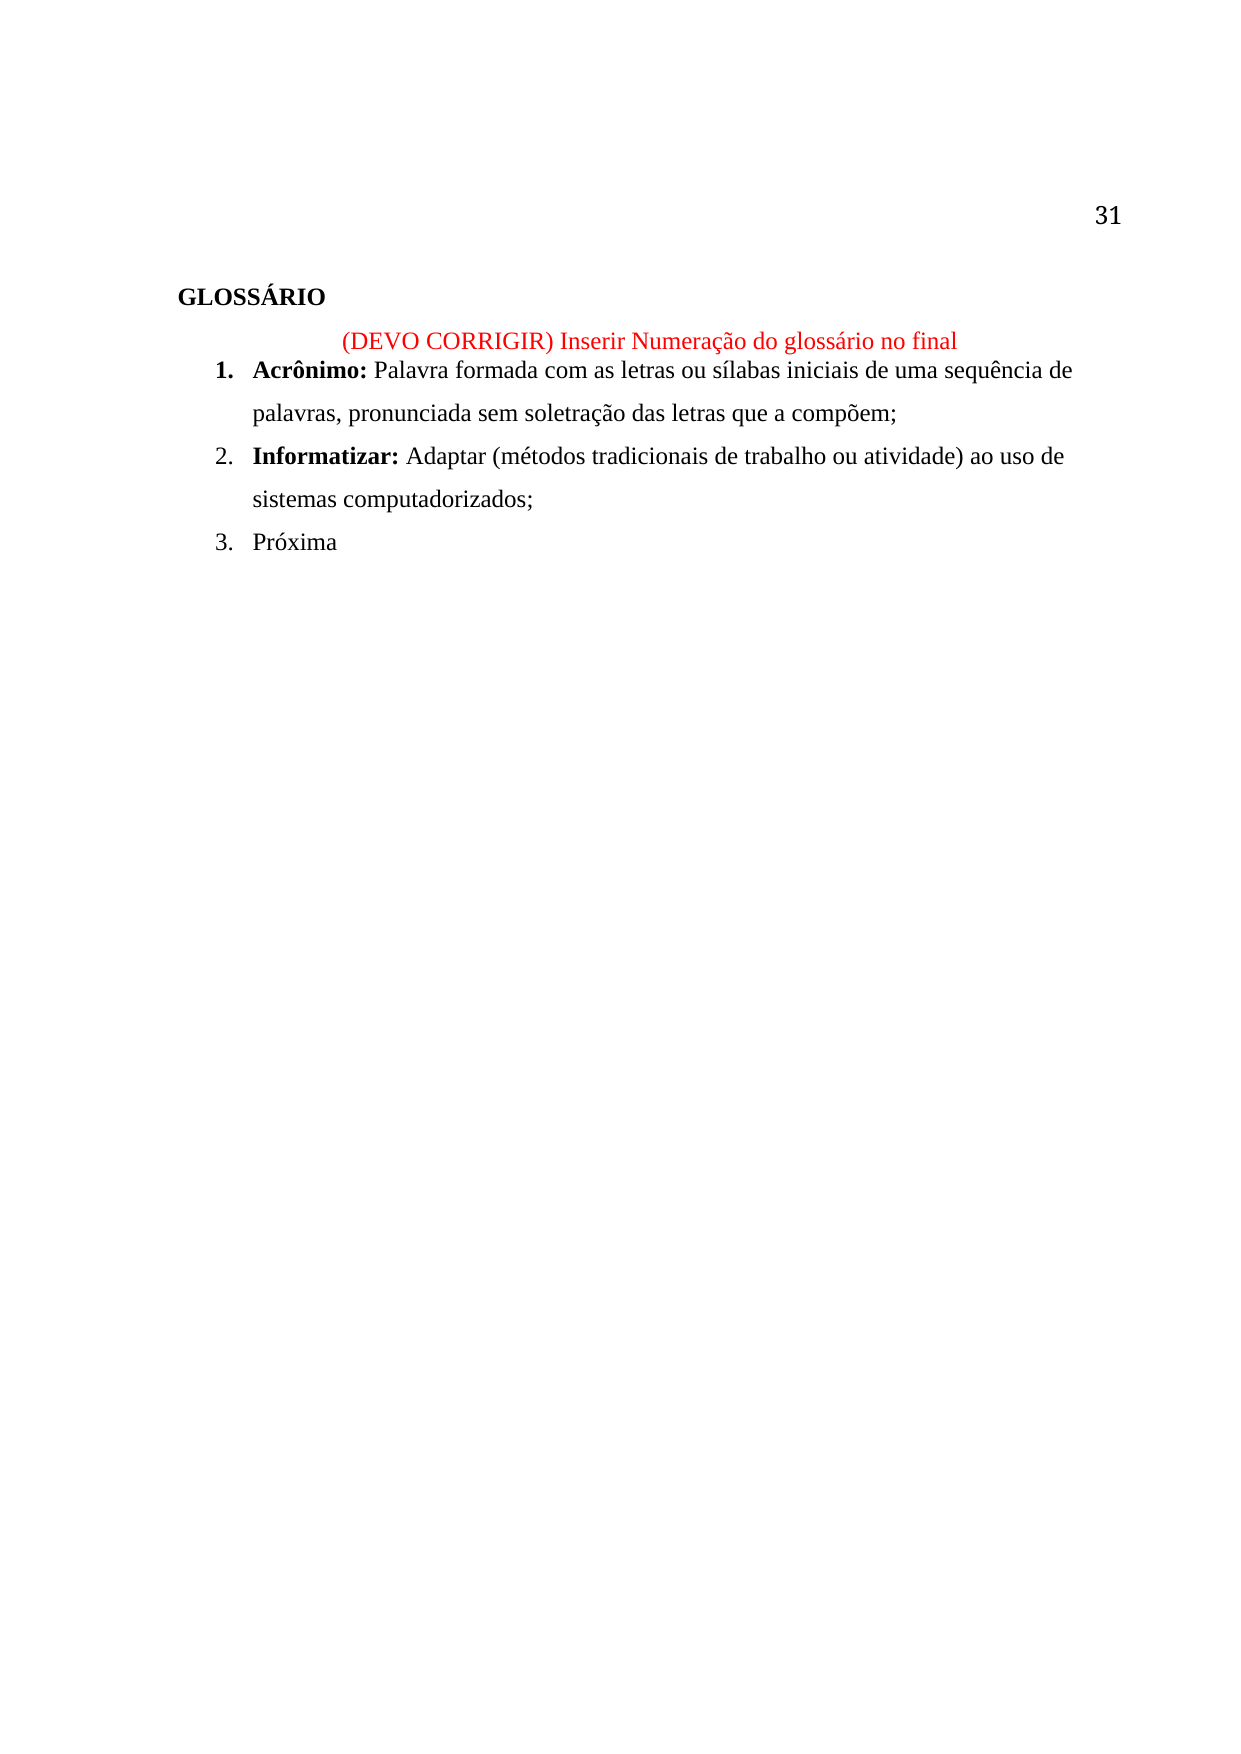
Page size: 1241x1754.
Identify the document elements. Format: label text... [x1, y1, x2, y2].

text (DEVO CORRIGIR) Inserir Numeração do glossário no final [177, 325, 1122, 355]
list Acrônimo: Palavra formada com as letras ou sílabas iniciais de uma sequência de palavras, pronunciada sem soletração das letras que a compõem; [215, 355, 1122, 427]
list Próxima [215, 527, 1122, 556]
list Informatizar: Adaptar (métodos tradicionais de trabalho ou atividade) ao uso de sistemas computadorizados; [215, 441, 1122, 513]
subtitle GLOSSÁRIO [177, 282, 1122, 311]
